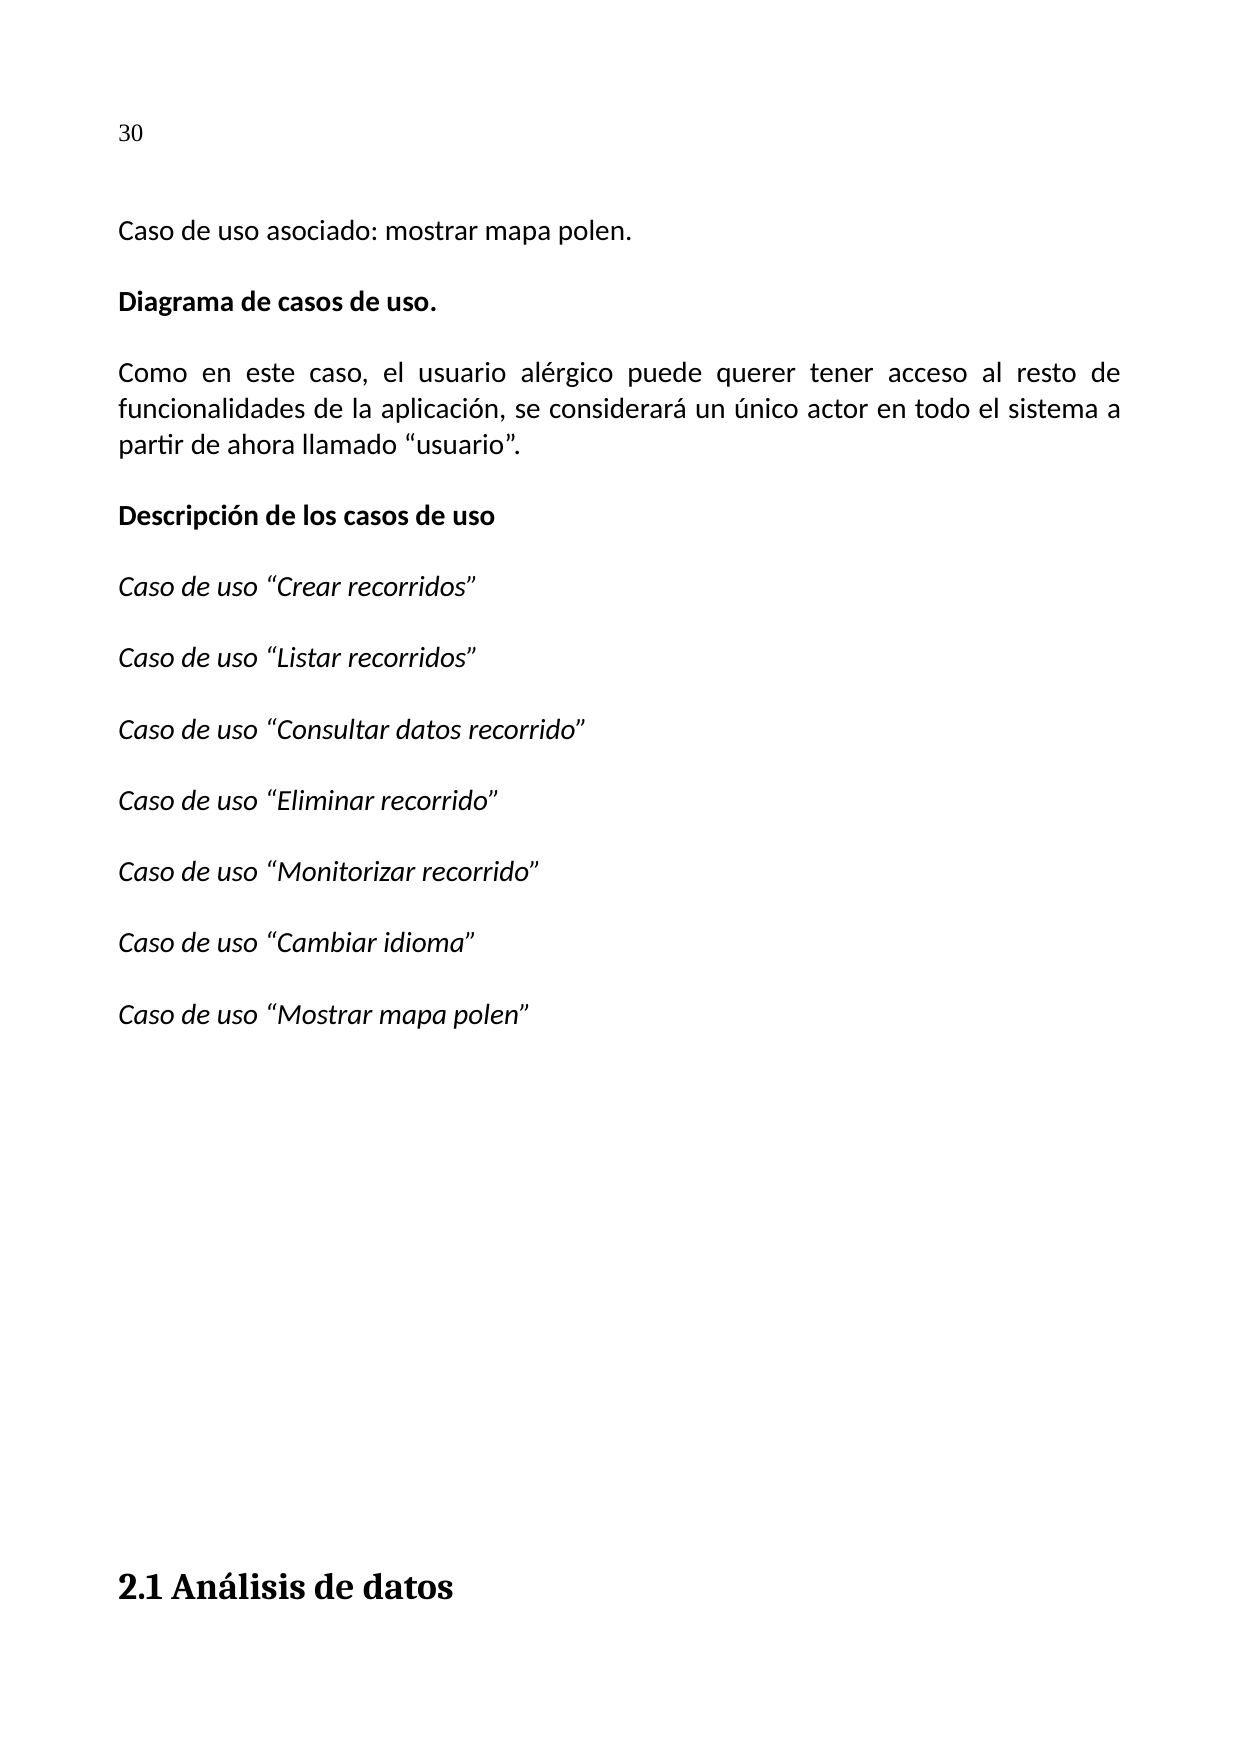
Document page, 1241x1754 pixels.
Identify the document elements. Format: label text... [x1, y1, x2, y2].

text Caso de uso “Mostrar mapa polen” [118, 996, 1122, 1031]
text Diagrama de casos de uso. [118, 283, 1122, 319]
text Caso de uso asociado: mostrar mapa polen. [118, 212, 1122, 248]
text Caso de uso “Listar recorridos” [118, 639, 1122, 675]
text Caso de uso “Monitorizar recorrido” [118, 853, 1122, 889]
text Caso de uso “Crear recorridos” [118, 568, 1122, 604]
text Como en este caso, el usuario alérgico puede querer tener acceso al resto de funcionalidades de la aplicación, se considerará un único actor en todo el sistema a partir de ahora llamado “usuario”. [118, 354, 1122, 461]
text Descripción de los casos de uso [118, 497, 1122, 533]
text 2.1 Análisis de datos [118, 1566, 1122, 1609]
text Caso de uso “Consultar datos recorrido” [118, 711, 1122, 746]
text Caso de uso “Cambiar idioma” [118, 924, 1122, 960]
text Caso de uso “Eliminar recorrido” [118, 782, 1122, 818]
